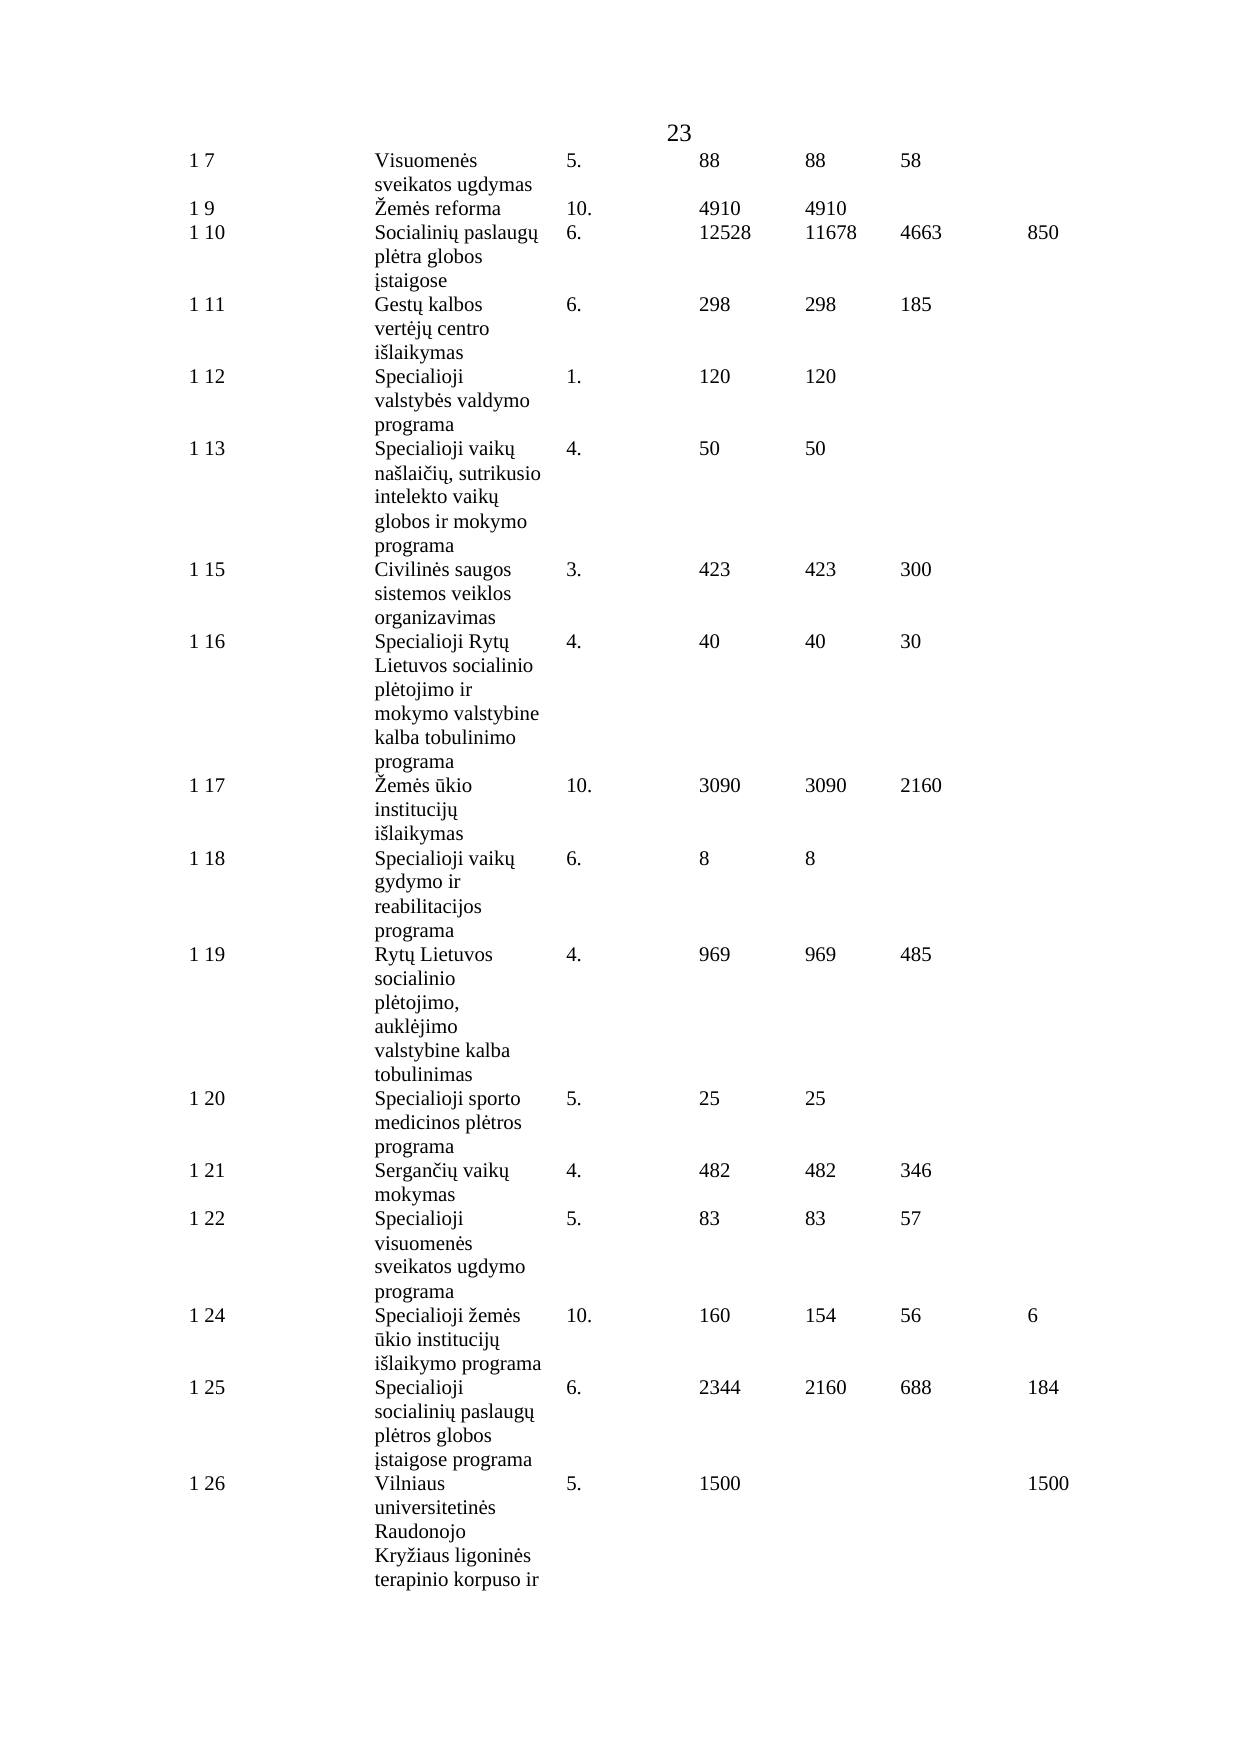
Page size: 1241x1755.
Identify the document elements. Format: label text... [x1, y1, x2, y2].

table_cell 969 [688, 942, 793, 1086]
table_cell Specialioji socialinių paslaugų plėtros globos įstaigose programa [363, 1375, 555, 1471]
table_cell [1016, 436, 1181, 557]
table_cell 969 [794, 942, 889, 1086]
table_cell [889, 1471, 1016, 1591]
table_cell 8 [688, 845, 793, 942]
table_cell Specialioji Rytų Lietuvos socialinio plėtojimo ir mokymo valstybine kalba tobulinimo programa [363, 629, 555, 773]
table_cell 5. [555, 1471, 688, 1591]
table_cell 1 20 [177, 1086, 363, 1158]
table_cell 1 7 [177, 148, 363, 196]
table_cell 6 [1016, 1303, 1181, 1375]
table_cell [1016, 1086, 1181, 1158]
table_cell 6. [555, 845, 688, 942]
table_cell 4. [555, 436, 688, 557]
table_cell Specialioji žemės ūkio institucijų išlaikymo programa [363, 1303, 555, 1375]
table_cell 40 [794, 629, 889, 773]
table_cell [889, 1086, 1016, 1158]
table_cell Specialioji vaikų gydymo ir reabilitacijos programa [363, 845, 555, 942]
table_cell 40 [688, 629, 793, 773]
table_cell [1016, 773, 1181, 845]
table_cell 50 [688, 436, 793, 557]
table_cell [1016, 196, 1181, 220]
table_cell Žemės ūkio institucijų išlaikymas [363, 773, 555, 845]
table_cell 10. [555, 196, 688, 220]
table_cell 4663 [889, 220, 1016, 292]
table_cell [1016, 364, 1181, 436]
table_cell 298 [794, 292, 889, 364]
table_cell 6. [555, 1375, 688, 1471]
table_cell Sergančių vaikų mokymas [363, 1158, 555, 1206]
table_cell Vilniaus universitetinės Raudonojo Kryžiaus ligoninės terapinio korpuso ir [363, 1471, 555, 1591]
table_cell Visuomenės sveikatos ugdymas [363, 148, 555, 196]
table_cell 2344 [688, 1375, 793, 1471]
table_cell 1 21 [177, 1158, 363, 1206]
table_cell 3090 [794, 773, 889, 845]
table_cell 160 [688, 1303, 793, 1375]
table_cell 482 [794, 1158, 889, 1206]
table_cell 120 [794, 364, 889, 436]
table_cell 3. [555, 557, 688, 629]
table_cell 56 [889, 1303, 1016, 1375]
table_cell 4. [555, 629, 688, 773]
table_cell 88 [688, 148, 793, 196]
table_cell [1016, 557, 1181, 629]
table_cell 298 [688, 292, 793, 364]
table_cell 3090 [688, 773, 793, 845]
table_cell [1016, 1158, 1181, 1206]
table_cell [1016, 1206, 1181, 1303]
table_cell 1 16 [177, 629, 363, 773]
table_cell [794, 1471, 889, 1591]
table_cell 58 [889, 148, 1016, 196]
table_cell Civilinės saugos sistemos veiklos organizavimas [363, 557, 555, 629]
table_cell 485 [889, 942, 1016, 1086]
table_cell [889, 364, 1016, 436]
table_cell 423 [688, 557, 793, 629]
table_cell [1016, 845, 1181, 942]
table_cell 4910 [688, 196, 793, 220]
table_cell [1016, 629, 1181, 773]
table_cell 1 22 [177, 1206, 363, 1303]
table_cell Žemės reforma [363, 196, 555, 220]
table_cell 10. [555, 773, 688, 845]
table_cell Socialinių paslaugų plėtra globos įstaigose [363, 220, 555, 292]
table_cell Gestų kalbos vertėjų centro išlaikymas [363, 292, 555, 364]
table_cell 88 [794, 148, 889, 196]
table_cell Specialioji vaikų našlaičių, sutrikusio intelekto vaikų globos ir mokymo programa [363, 436, 555, 557]
table_cell 83 [688, 1206, 793, 1303]
table_cell 184 [1016, 1375, 1181, 1471]
table_cell 1500 [1016, 1471, 1181, 1591]
table_cell 6. [555, 292, 688, 364]
table_cell [1016, 292, 1181, 364]
table_cell 688 [889, 1375, 1016, 1471]
table_cell 1 24 [177, 1303, 363, 1375]
table_cell 346 [889, 1158, 1016, 1206]
table_cell 185 [889, 292, 1016, 364]
table_cell 1 17 [177, 773, 363, 845]
table_cell 482 [688, 1158, 793, 1206]
table_cell 8 [794, 845, 889, 942]
table_cell Rytų Lietuvos socialinio plėtojimo, auklėjimo valstybine kalba tobulinimas [363, 942, 555, 1086]
table_cell 1 18 [177, 845, 363, 942]
table_cell 11678 [794, 220, 889, 292]
table_cell [889, 196, 1016, 220]
table_cell 5. [555, 1086, 688, 1158]
table_cell 6. [555, 220, 688, 292]
table_cell 50 [794, 436, 889, 557]
table_cell 1 13 [177, 436, 363, 557]
table_cell 5. [555, 1206, 688, 1303]
table_cell 57 [889, 1206, 1016, 1303]
table_cell 850 [1016, 220, 1181, 292]
table_cell 2160 [889, 773, 1016, 845]
table_cell 30 [889, 629, 1016, 773]
table_cell [1016, 942, 1181, 1086]
table_cell 25 [794, 1086, 889, 1158]
table_cell 4910 [794, 196, 889, 220]
table_cell 1 19 [177, 942, 363, 1086]
table_cell 12528 [688, 220, 793, 292]
table_cell 1 9 [177, 196, 363, 220]
table_cell 25 [688, 1086, 793, 1158]
table_cell [889, 436, 1016, 557]
table_cell 120 [688, 364, 793, 436]
table_cell Specialioji valstybės valdymo programa [363, 364, 555, 436]
table_cell 1 15 [177, 557, 363, 629]
table_cell 154 [794, 1303, 889, 1375]
table_cell 1 25 [177, 1375, 363, 1471]
table_cell 1 10 [177, 220, 363, 292]
table_cell 423 [794, 557, 889, 629]
table_cell 1 11 [177, 292, 363, 364]
table_cell 4. [555, 942, 688, 1086]
table_cell 4. [555, 1158, 688, 1206]
table_cell 300 [889, 557, 1016, 629]
table_cell [889, 845, 1016, 942]
table_cell Specialioji visuomenės sveikatos ugdymo programa [363, 1206, 555, 1303]
table_cell 1. [555, 364, 688, 436]
table_cell 10. [555, 1303, 688, 1375]
table_cell 83 [794, 1206, 889, 1303]
table_cell 2160 [794, 1375, 889, 1471]
table_cell Specialioji sporto medicinos plėtros programa [363, 1086, 555, 1158]
table_cell 1 26 [177, 1471, 363, 1591]
table_cell [1016, 148, 1181, 196]
table_cell 5. [555, 148, 688, 196]
table_cell 1 12 [177, 364, 363, 436]
table_cell 1500 [688, 1471, 793, 1591]
